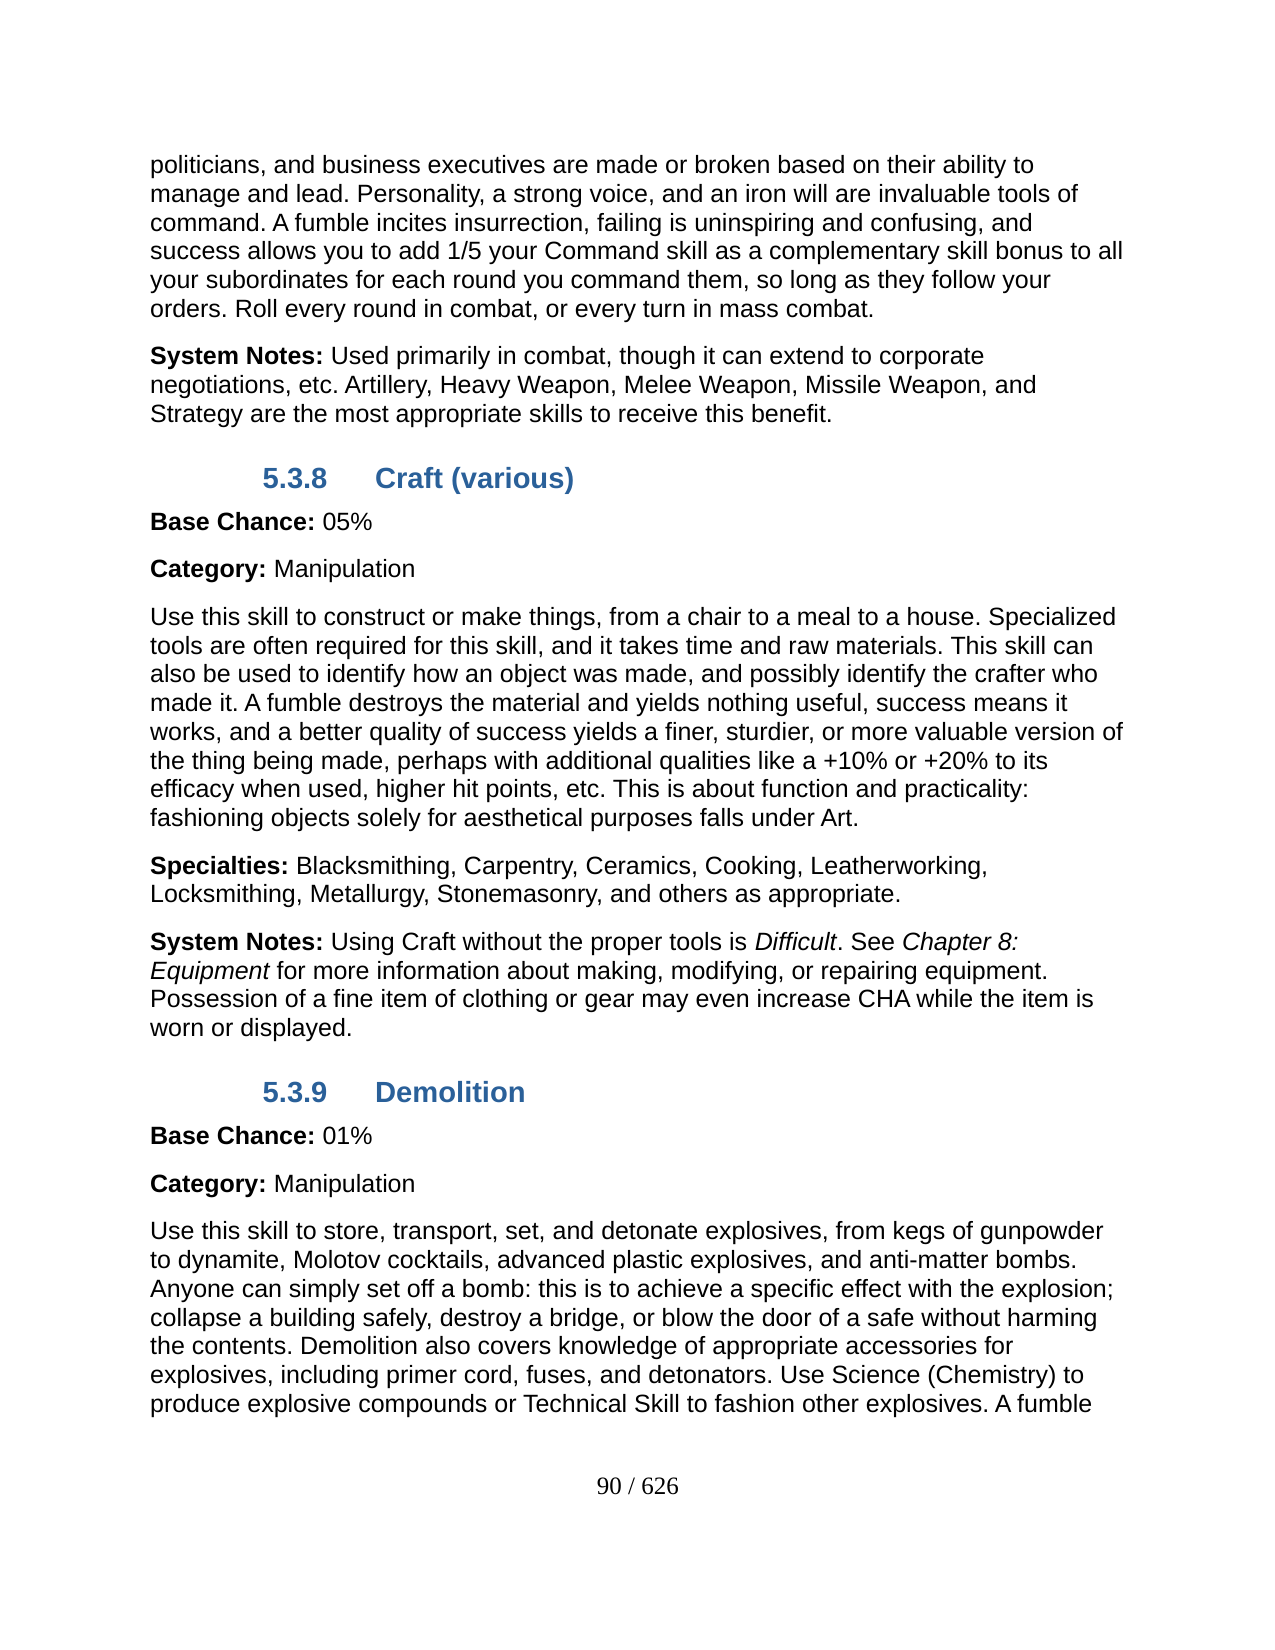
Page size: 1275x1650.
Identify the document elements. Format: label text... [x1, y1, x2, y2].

text Base Chance: 01% [150, 1121, 1125, 1150]
text System Notes: Using Craft without the proper tools is Difficult. See Chapter 8: Equipment for more information about making, modifying, or repairing equipment. Possession of a fine item of clothing or gear may even increase CHA while the item is worn or displayed. [150, 927, 1125, 1042]
text System Notes: Used primarily in combat, though it can extend to corporate negotiations, etc. Artillery, Heavy Weapon, Melee Weapon, Missile Weapon, and Strategy are the most appropriate skills to receive this benefit. [150, 341, 1125, 427]
text Category: Manipulation [150, 554, 1125, 583]
text politicians, and business executives are made or broken based on their ability to manage and lead. Personality, a strong voice, and an iron will are invaluable tools of command. A fumble incites insurrection, failing is uninspiring and confusing, and success allows you to add 1/5 your Command skill as a complementary skill bonus to all your subordinates for each round you command them, so long as they follow your orders. Roll every round in combat, or every turn in mass combat. [150, 150, 1125, 322]
text Specialties: Blacksmithing, Carpentry, Ceramics, Cooking, Leatherworking, Locksmithing, Metallurgy, Stonemasonry, and others as appropriate. [150, 851, 1125, 908]
text Use this skill to store, transport, set, and detonate explosives, from kegs of gunpowder to dynamite, Molotov cocktails, advanced plastic explosives, and anti-matter bombs. Anyone can simply set off a bomb: this is to achieve a specific effect with the explosion; collapse a building safely, destroy a bridge, or blow the door of a safe without harming the contents. Demolition also covers knowledge of appropriate accessories for explosives, including primer cord, fuses, and detonators. Use Science (Chemistry) to produce explosive compounds or Technical Skill to fashion other explosives. A fumble [150, 1216, 1125, 1417]
text Base Chance: 05% [150, 507, 1125, 536]
text Category: Manipulation [150, 1169, 1125, 1197]
subtitle Demolition [262, 1075, 1125, 1109]
subtitle Craft (various) [262, 461, 1125, 494]
text Use this skill to construct or make things, from a chair to a meal to a house. Specialized tools are often required for this skill, and it takes time and raw materials. This skill can also be used to identify how an object was made, and possibly identify the crafter who made it. A fumble destroys the material and yields nothing useful, success means it works, and a better quality of success yields a finer, sturdier, or more valuable version of the thing being made, perhaps with additional qualities like a +10% or +20% to its efficacy when used, higher hit points, etc. This is about function and practicality: fashioning objects solely for aesthetical purposes falls under Art. [150, 602, 1125, 832]
